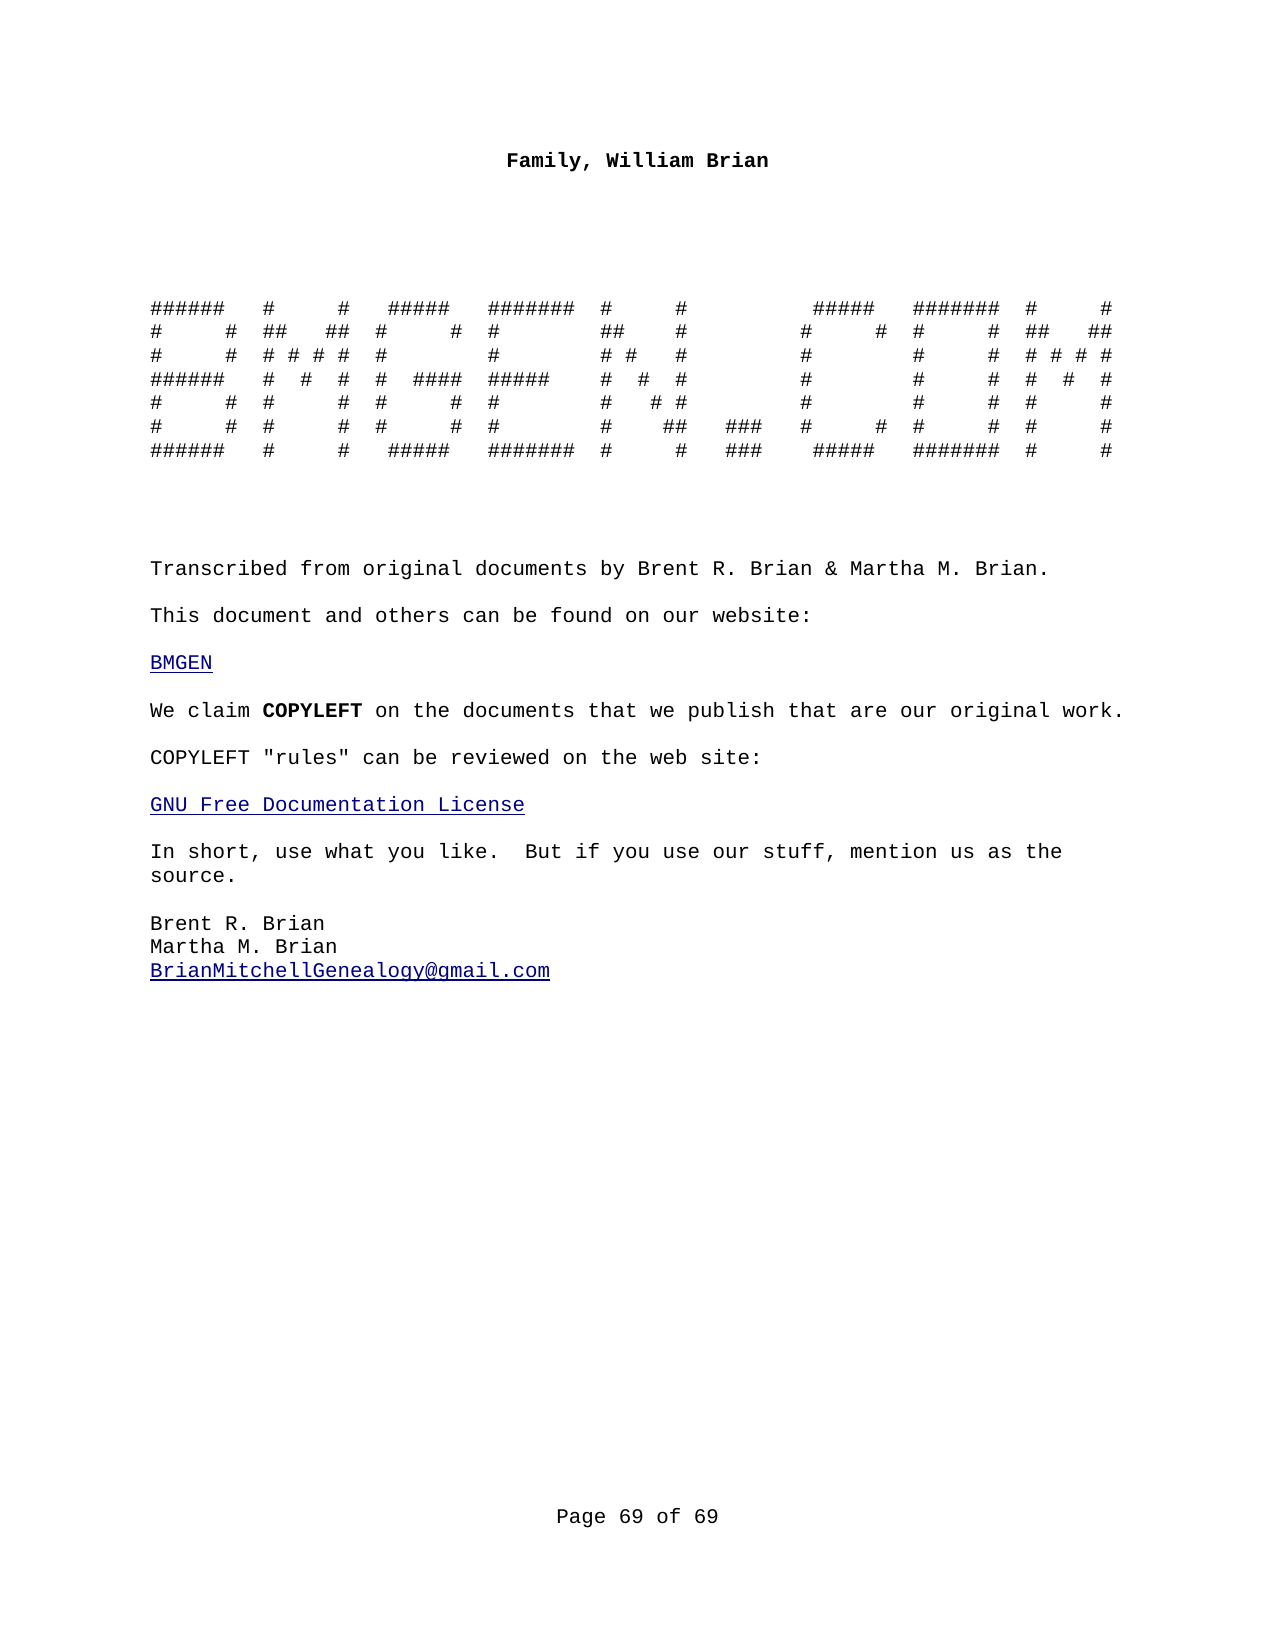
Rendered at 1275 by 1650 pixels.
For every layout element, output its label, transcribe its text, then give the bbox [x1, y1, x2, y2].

text ###### # # # # #### ##### # # # # # # # # # [150, 369, 1125, 392]
text GNU Free Documentation License [150, 794, 1125, 818]
text COPYLEFT "rules" can be reviewed on the web site: [150, 747, 1125, 771]
text Brent R. Brian [150, 912, 1125, 936]
text # # # # # # # # ## ### # # # # # # [150, 416, 1125, 439]
text BrianMitchellGenealogy@gmail.com [150, 960, 1125, 983]
text We claim COPYLEFT on the documents that we publish that are our original work. [150, 700, 1125, 723]
text # # # # # # # # # # # # # # # # # # [150, 345, 1125, 369]
text BMGEN [150, 652, 1125, 676]
text # # ## ## # # # ## # # # # # ## ## [150, 321, 1125, 345]
text ###### # # ##### ####### # # ### ##### ####### # # [150, 439, 1125, 463]
text Martha M. Brian [150, 936, 1125, 960]
text ###### # # ##### ####### # # ##### ####### # # [150, 298, 1125, 321]
text In short, use what you like. But if you use our stuff, mention us as the source. [150, 842, 1125, 889]
text # # # # # # # # # # # # # # # [150, 392, 1125, 416]
text Transcribed from original documents by Brent R. Brian & Martha M. Brian. [150, 558, 1125, 581]
text This document and others can be found on our website: [150, 605, 1125, 629]
